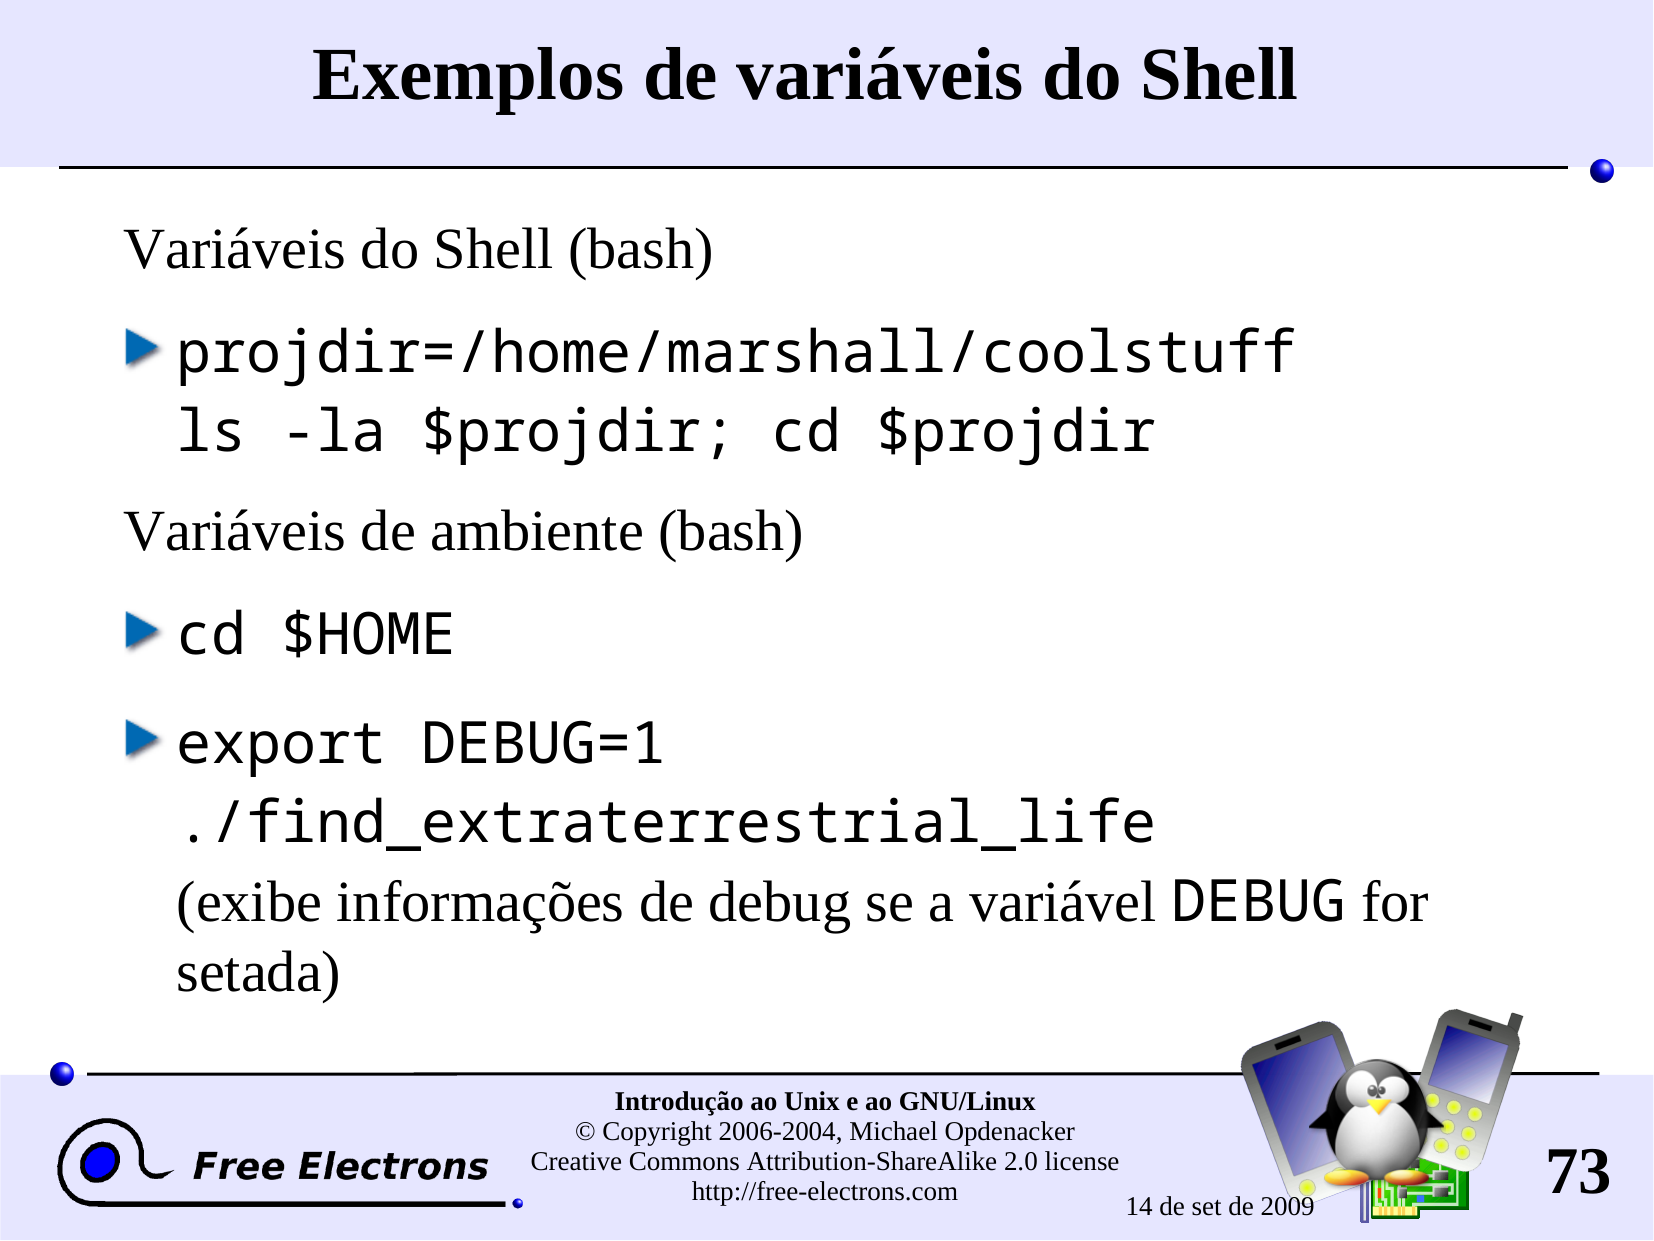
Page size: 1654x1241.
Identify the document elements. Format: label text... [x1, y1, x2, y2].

picture [1304, 1198, 1311, 1207]
picture [1280, 1198, 1284, 1208]
list Variáveis do Shell (bash) projdir=/home/marshall/coolstuff ls -la $projdir; cd $projdir Variáveis de ambiente (bash) cd $HOME export DEBUG=1 ./find_extraterrestrial_life (exibe informações de debug se a variável DEBUG for setada) [105, 216, 1518, 1066]
picture [1230, 1007, 1538, 1241]
picture [50, 1107, 527, 1216]
title Exemplos de variáveis do Shell [60, 25, 1551, 124]
